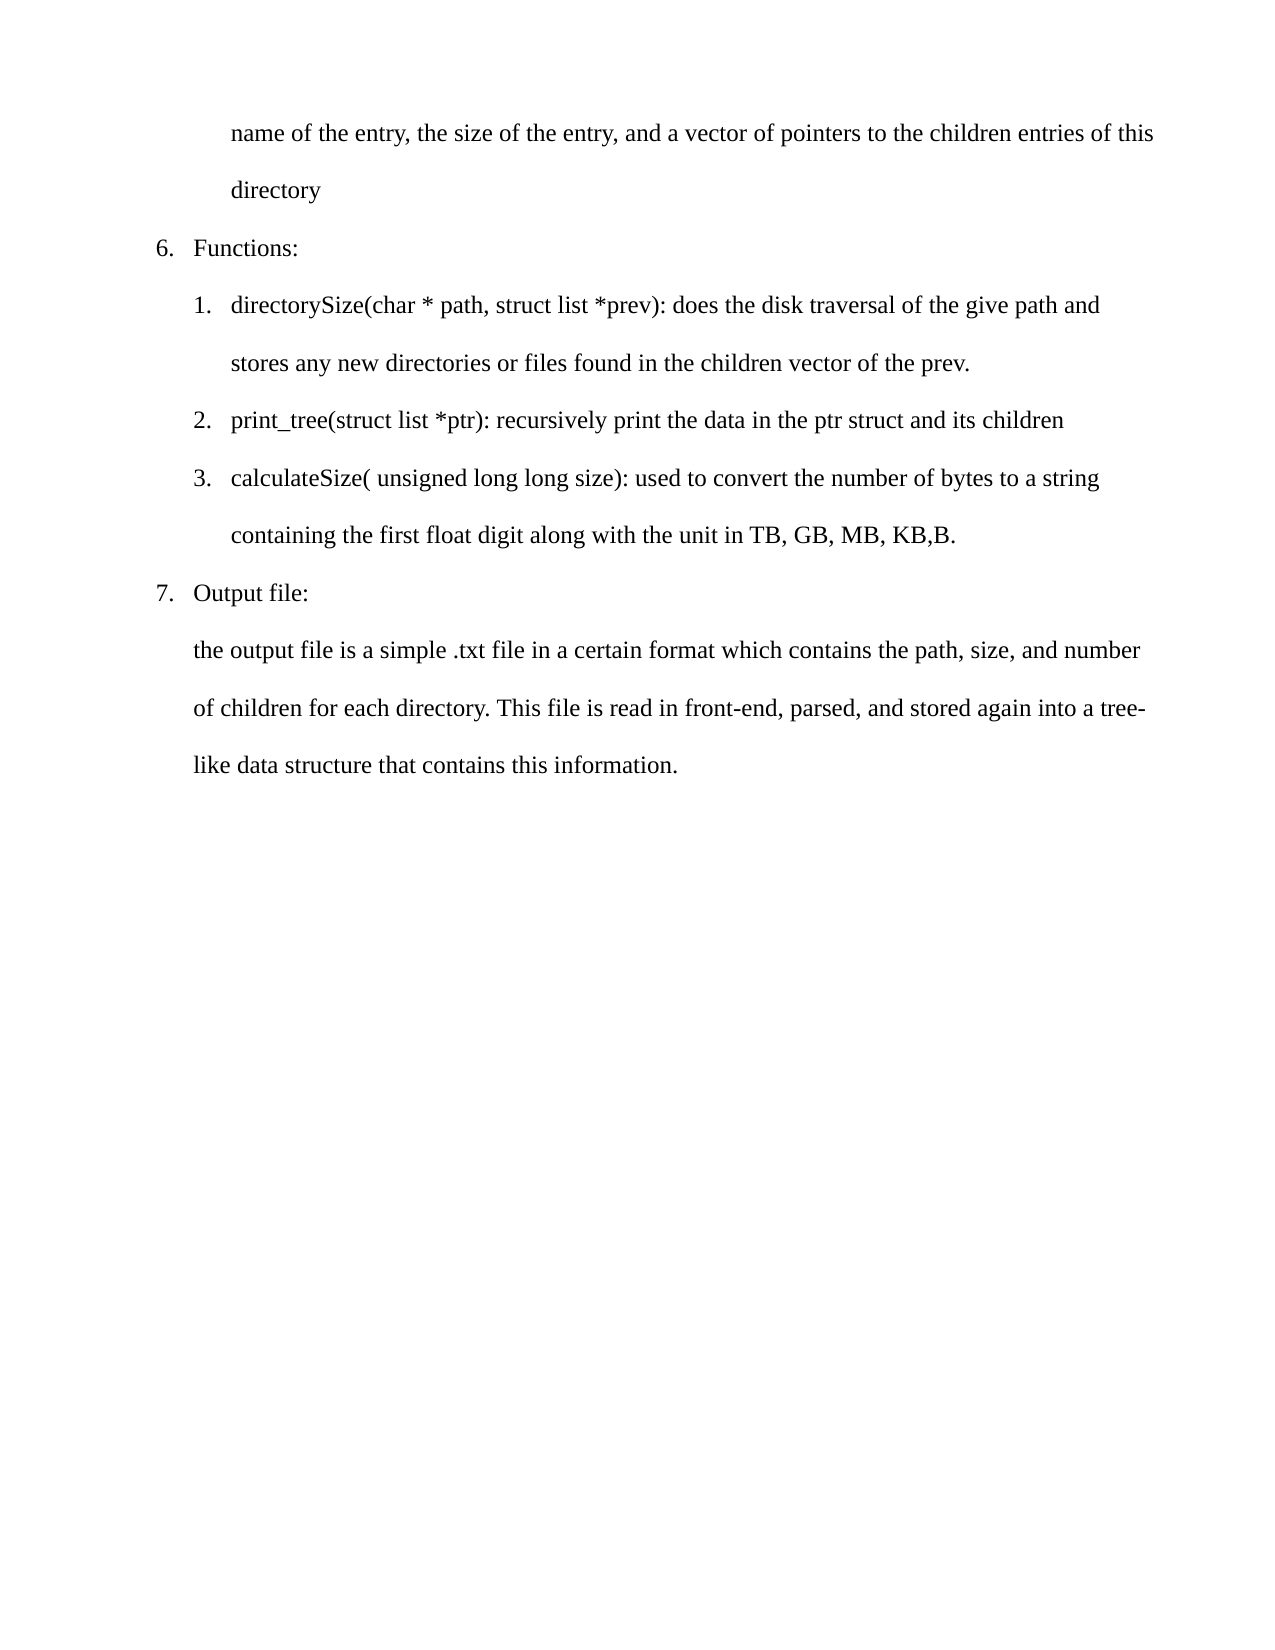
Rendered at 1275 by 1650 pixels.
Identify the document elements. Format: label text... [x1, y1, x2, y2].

list the output file is a simple .txt file in a certain format which contains the path, size, and number of children for each directory. This file is read in front-end, parsed, and stored again into a tree-like data structure that contains this information. [156, 636, 1157, 779]
list print_tree(struct list *ptr): recursively print the data in the ptr struct and its children [193, 406, 1157, 434]
list directorySize(char * path, struct list *prev): does the disk traversal of the give path and stores any new directories or files found in the children vector of the prev. [193, 291, 1157, 377]
list name of the entry, the size of the entry, and a vector of pointers to the children entries of this directory [193, 118, 1157, 204]
list calculateSize( unsigned long long size): used to convert the number of bytes to a string containing the first float digit along with the unit in TB, GB, MB, KB,B. [193, 463, 1157, 549]
list Output file: [156, 578, 1157, 607]
list Functions: [156, 233, 1157, 262]
